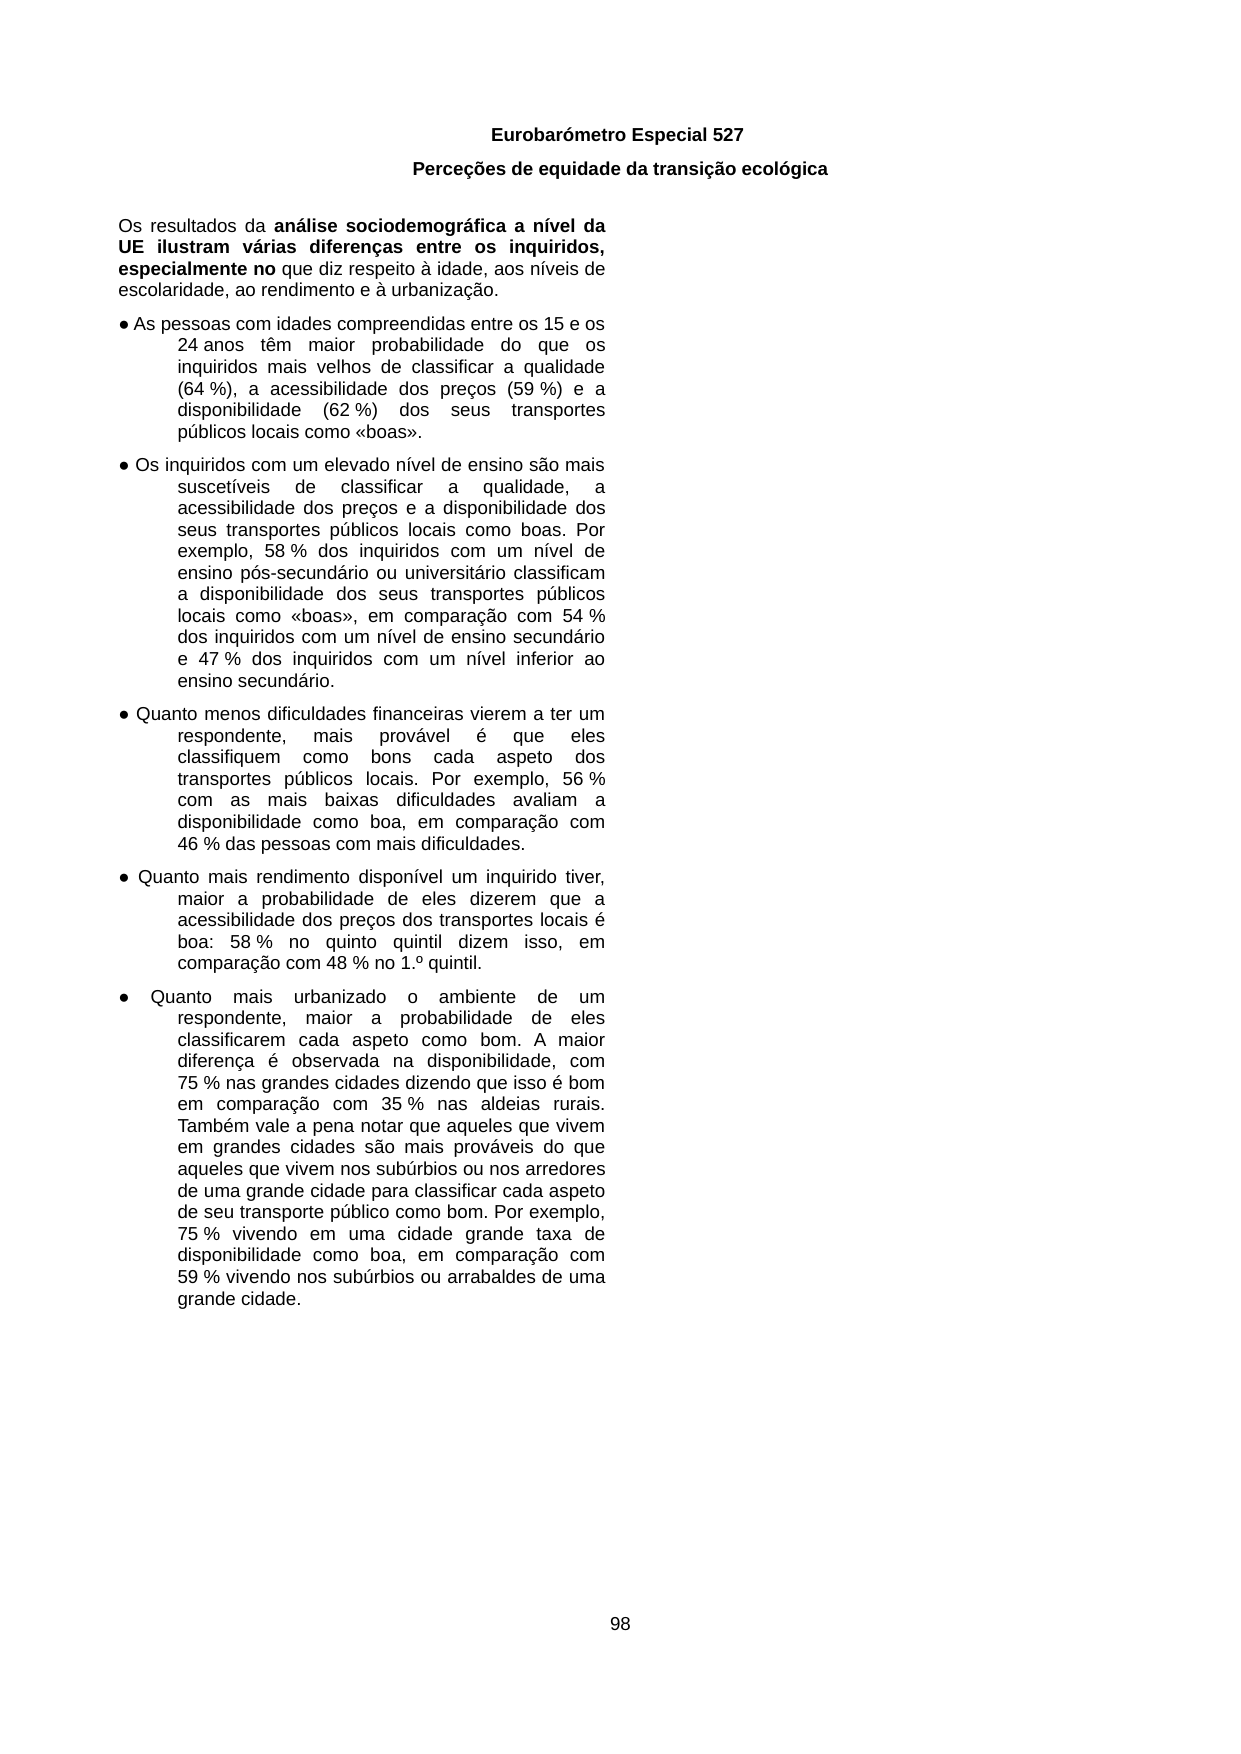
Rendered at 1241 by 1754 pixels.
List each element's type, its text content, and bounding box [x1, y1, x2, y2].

text ● Quanto menos dificuldades financeiras vierem a ter um respondente, mais provável é que eles classifiquem como bons cada aspeto dos transportes públicos locais. Por exemplo, 56 % com as mais baixas dificuldades avaliam a disponibilidade como boa, em comparação com 46 % das pessoas com mais dificuldades. [118, 703, 605, 854]
text ● Quanto mais urbanizado o ambiente de um respondente, maior a probabilidade de eles classificarem cada aspeto como bom. A maior diferença é observada na disponibilidade, com 75 % nas grandes cidades dizendo que isso é bom em comparação com 35 % nas aldeias rurais. Também vale a pena notar que aqueles que vivem em grandes cidades são mais prováveis do que aqueles que vivem nos subúrbios ou nos arredores de uma grande cidade para classificar cada aspeto de seu transporte público como bom. Por exemplo, 75 % vivendo em uma cidade grande taxa de disponibilidade como boa, em comparação com 59 % vivendo nos subúrbios ou arrabaldes de uma grande cidade. [118, 985, 605, 1309]
text ● Os inquiridos com um elevado nível de ensino são mais suscetíveis de classificar a qualidade, a acessibilidade dos preços e a disponibilidade dos seus transportes públicos locais como boas. Por exemplo, 58 % dos inquiridos com um nível de ensino pós-secundário ou universitário classificam a disponibilidade dos seus transportes públicos locais como «boas», em comparação com 54 % dos inquiridos com um nível de ensino secundário e 47 % dos inquiridos com um nível inferior ao ensino secundário. [118, 454, 605, 691]
text ● As pessoas com idades compreendidas entre os 15 e os 24 anos têm maior probabilidade do que os inquiridos mais velhos de classificar a qualidade (64 %), a acessibilidade dos preços (59 %) e a disponibilidade (62 %) dos seus transportes públicos locais como «boas». [118, 313, 605, 442]
text Os resultados da análise sociodemográfica a nível da UE ilustram várias diferenças entre os inquiridos, especialmente no que diz respeito à idade, aos níveis de escolaridade, ao rendimento e à urbanização. [118, 214, 605, 301]
text ● Quanto mais rendimento disponível um inquirido tiver, maior a probabilidade de eles dizerem que a acessibilidade dos preços dos transportes locais é boa: 58 % no quinto quintil dizem isso, em comparação com 48 % no 1.º quintil. [118, 866, 605, 973]
